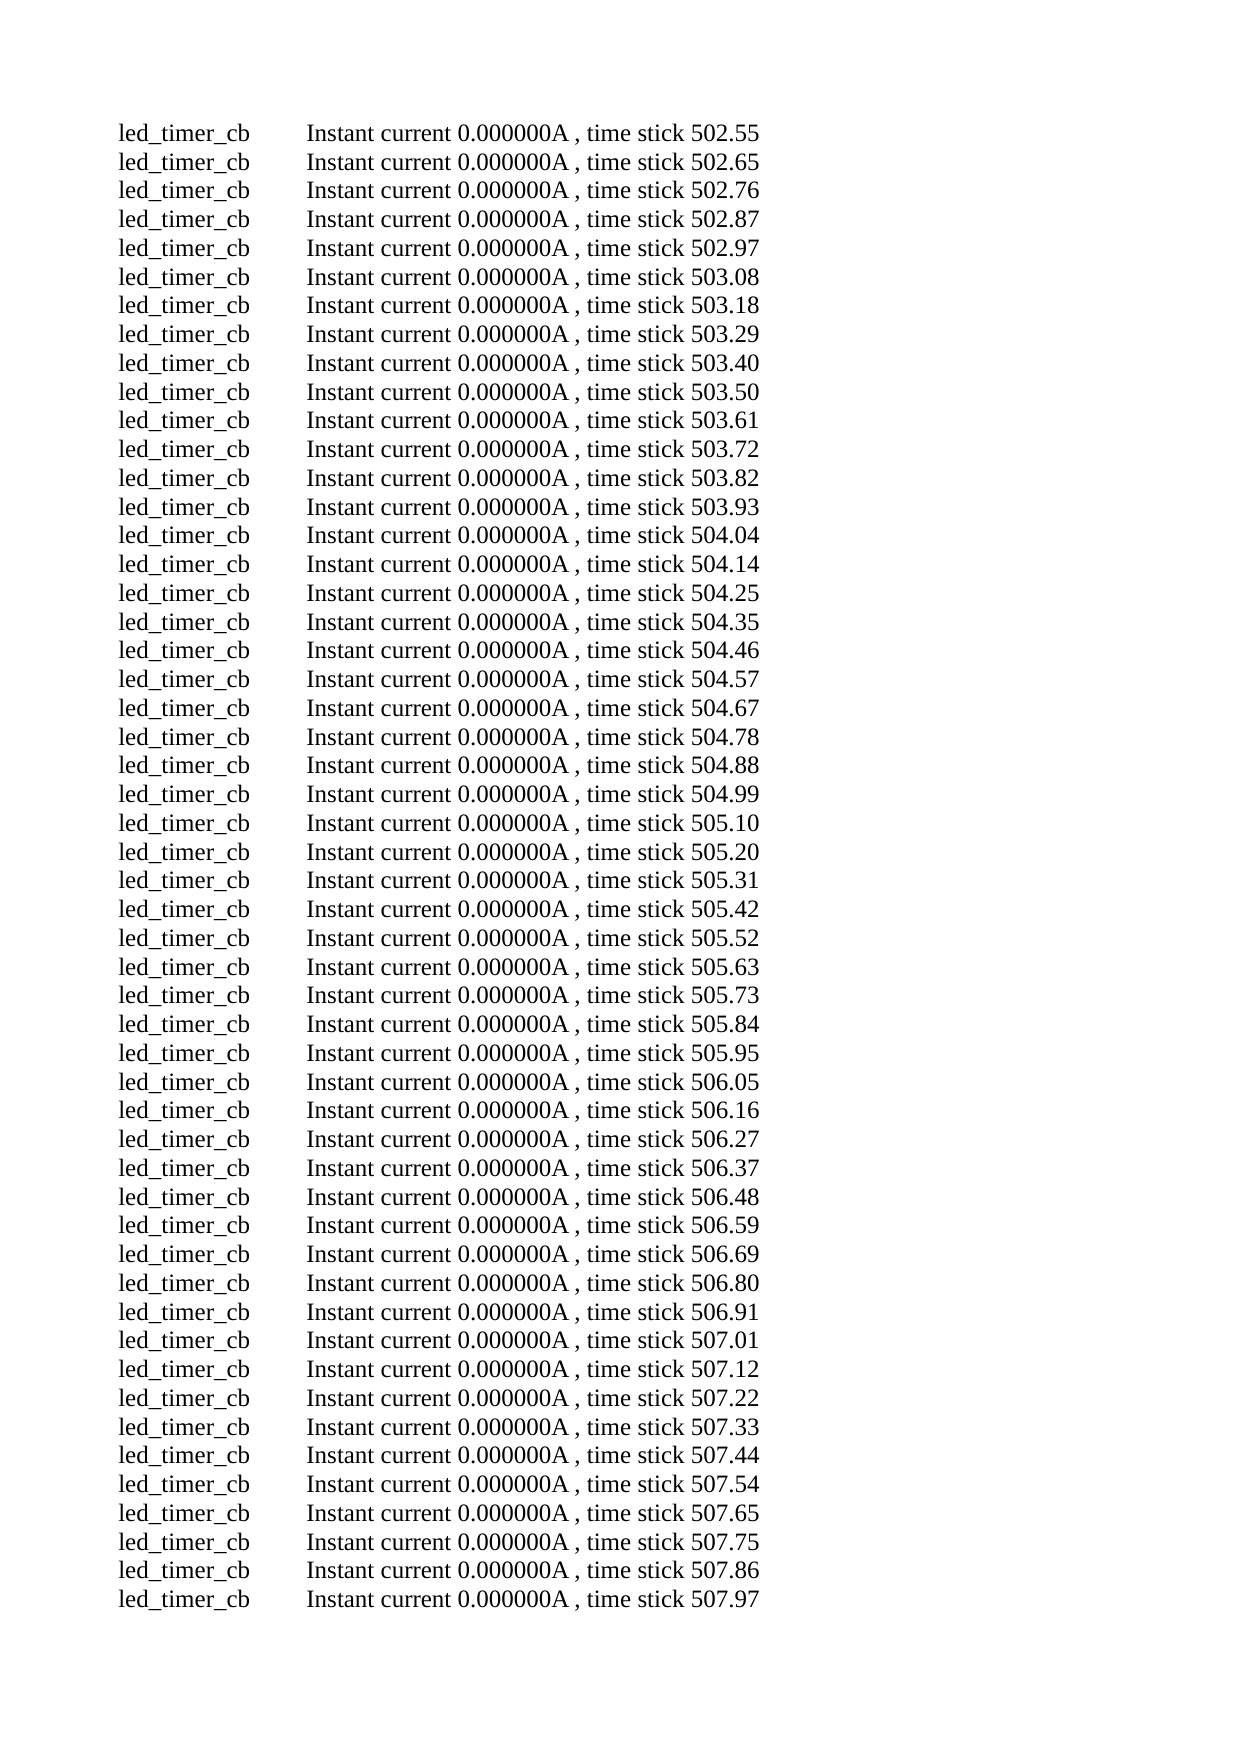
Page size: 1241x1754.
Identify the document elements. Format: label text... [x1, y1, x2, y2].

text led_timer_cb Instant current 0.000000A , time stick 506.05 [118, 1067, 1122, 1096]
text led_timer_cb Instant current 0.000000A , time stick 506.16 [118, 1096, 1122, 1124]
text led_timer_cb Instant current 0.000000A , time stick 504.25 [118, 578, 1122, 607]
text led_timer_cb Instant current 0.000000A , time stick 504.46 [118, 636, 1122, 664]
text led_timer_cb Instant current 0.000000A , time stick 506.69 [118, 1239, 1122, 1268]
text led_timer_cb Instant current 0.000000A , time stick 505.10 [118, 808, 1122, 837]
text led_timer_cb Instant current 0.000000A , time stick 503.61 [118, 406, 1122, 434]
text led_timer_cb Instant current 0.000000A , time stick 504.67 [118, 693, 1122, 722]
text led_timer_cb Instant current 0.000000A , time stick 502.55 [118, 118, 1122, 147]
text led_timer_cb Instant current 0.000000A , time stick 507.22 [118, 1383, 1122, 1412]
text led_timer_cb Instant current 0.000000A , time stick 503.18 [118, 291, 1122, 319]
text led_timer_cb Instant current 0.000000A , time stick 506.48 [118, 1182, 1122, 1211]
text led_timer_cb Instant current 0.000000A , time stick 507.44 [118, 1441, 1122, 1469]
text led_timer_cb Instant current 0.000000A , time stick 506.91 [118, 1297, 1122, 1326]
text led_timer_cb Instant current 0.000000A , time stick 503.08 [118, 262, 1122, 291]
text led_timer_cb Instant current 0.000000A , time stick 507.33 [118, 1412, 1122, 1441]
text led_timer_cb Instant current 0.000000A , time stick 503.29 [118, 319, 1122, 348]
text led_timer_cb Instant current 0.000000A , time stick 502.87 [118, 204, 1122, 233]
text led_timer_cb Instant current 0.000000A , time stick 506.80 [118, 1268, 1122, 1297]
text led_timer_cb Instant current 0.000000A , time stick 506.59 [118, 1211, 1122, 1239]
text led_timer_cb Instant current 0.000000A , time stick 503.93 [118, 492, 1122, 521]
text led_timer_cb Instant current 0.000000A , time stick 505.20 [118, 837, 1122, 866]
text led_timer_cb Instant current 0.000000A , time stick 505.73 [118, 981, 1122, 1009]
text led_timer_cb Instant current 0.000000A , time stick 506.27 [118, 1124, 1122, 1153]
text led_timer_cb Instant current 0.000000A , time stick 504.14 [118, 549, 1122, 578]
text led_timer_cb Instant current 0.000000A , time stick 504.57 [118, 664, 1122, 693]
text led_timer_cb Instant current 0.000000A , time stick 507.01 [118, 1326, 1122, 1354]
text led_timer_cb Instant current 0.000000A , time stick 505.95 [118, 1038, 1122, 1067]
text led_timer_cb Instant current 0.000000A , time stick 505.63 [118, 952, 1122, 981]
text led_timer_cb Instant current 0.000000A , time stick 504.35 [118, 607, 1122, 636]
text led_timer_cb Instant current 0.000000A , time stick 502.76 [118, 176, 1122, 204]
text led_timer_cb Instant current 0.000000A , time stick 505.31 [118, 866, 1122, 894]
text led_timer_cb Instant current 0.000000A , time stick 504.99 [118, 779, 1122, 808]
text led_timer_cb Instant current 0.000000A , time stick 504.78 [118, 722, 1122, 751]
text led_timer_cb Instant current 0.000000A , time stick 507.54 [118, 1469, 1122, 1498]
text led_timer_cb Instant current 0.000000A , time stick 506.37 [118, 1153, 1122, 1182]
text led_timer_cb Instant current 0.000000A , time stick 503.50 [118, 377, 1122, 406]
text led_timer_cb Instant current 0.000000A , time stick 507.97 [118, 1584, 1122, 1613]
text led_timer_cb Instant current 0.000000A , time stick 507.12 [118, 1354, 1122, 1383]
text led_timer_cb Instant current 0.000000A , time stick 503.82 [118, 463, 1122, 492]
text led_timer_cb Instant current 0.000000A , time stick 505.84 [118, 1009, 1122, 1038]
text led_timer_cb Instant current 0.000000A , time stick 502.97 [118, 233, 1122, 262]
text led_timer_cb Instant current 0.000000A , time stick 507.65 [118, 1498, 1122, 1527]
text led_timer_cb Instant current 0.000000A , time stick 503.40 [118, 348, 1122, 377]
text led_timer_cb Instant current 0.000000A , time stick 505.52 [118, 923, 1122, 952]
text led_timer_cb Instant current 0.000000A , time stick 507.86 [118, 1556, 1122, 1584]
text led_timer_cb Instant current 0.000000A , time stick 505.42 [118, 894, 1122, 923]
text led_timer_cb Instant current 0.000000A , time stick 503.72 [118, 434, 1122, 463]
text led_timer_cb Instant current 0.000000A , time stick 502.65 [118, 147, 1122, 176]
text led_timer_cb Instant current 0.000000A , time stick 504.04 [118, 521, 1122, 549]
text led_timer_cb Instant current 0.000000A , time stick 504.88 [118, 751, 1122, 779]
text led_timer_cb Instant current 0.000000A , time stick 507.75 [118, 1527, 1122, 1556]
